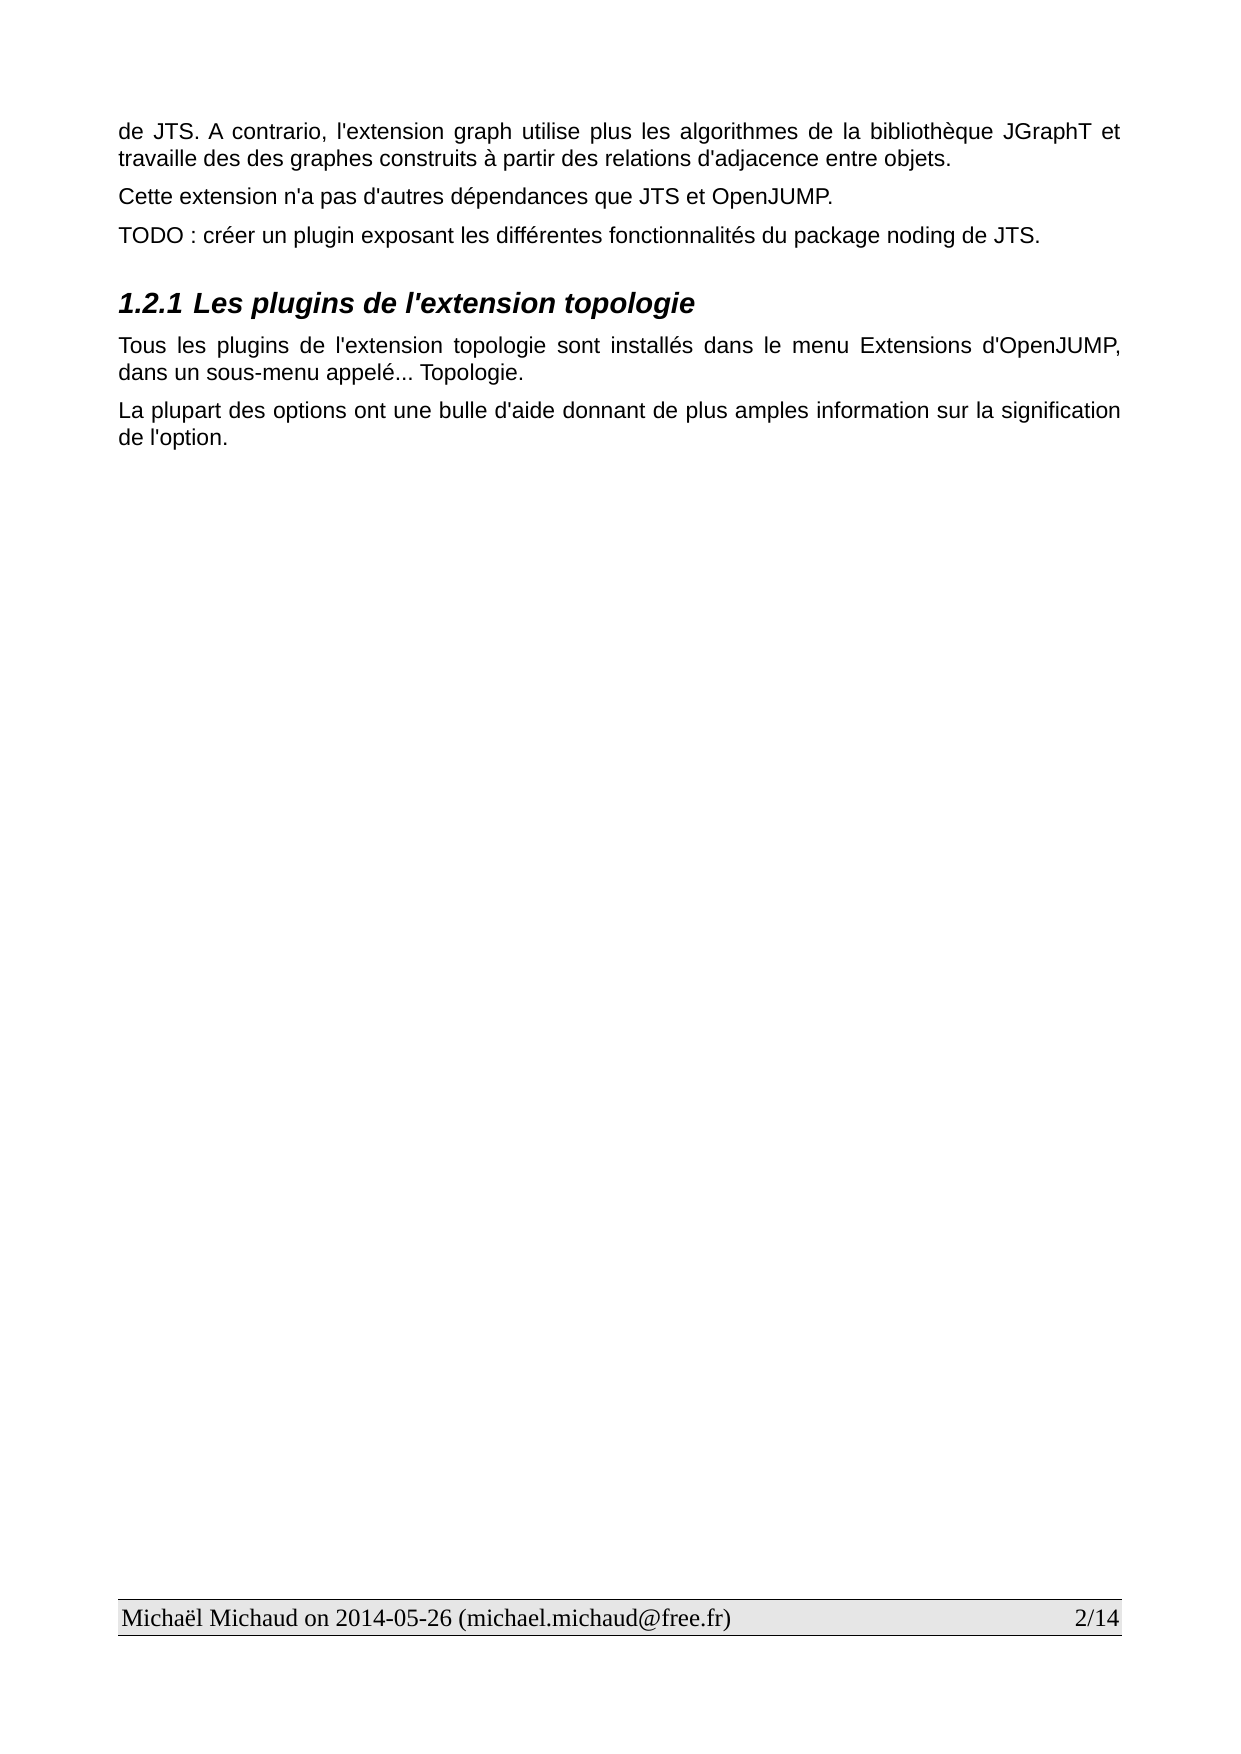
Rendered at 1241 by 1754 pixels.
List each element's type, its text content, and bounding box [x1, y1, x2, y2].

subtitle Les plugins de l'extension topologie [118, 286, 1122, 319]
text de JTS. A contrario, l'extension graph utilise plus les algorithmes de la bibliothèque JGraphT et travaille des des graphes construits à partir des relations d'adjacence entre objets. [118, 118, 1122, 171]
text Tous les plugins de l'extension topologie sont installés dans le menu Extensions d'OpenJUMP, dans un sous-menu appelé... Topologie. [118, 332, 1122, 385]
text Cette extension n'a pas d'autres dépendances que JTS et OpenJUMP. [118, 183, 1122, 210]
text TODO : créer un plugin exposant les différentes fonctionnalités du package noding de JTS. [118, 222, 1122, 248]
text La plupart des options ont une bulle d'aide donnant de plus amples information sur la signification de l'option. [118, 397, 1122, 450]
